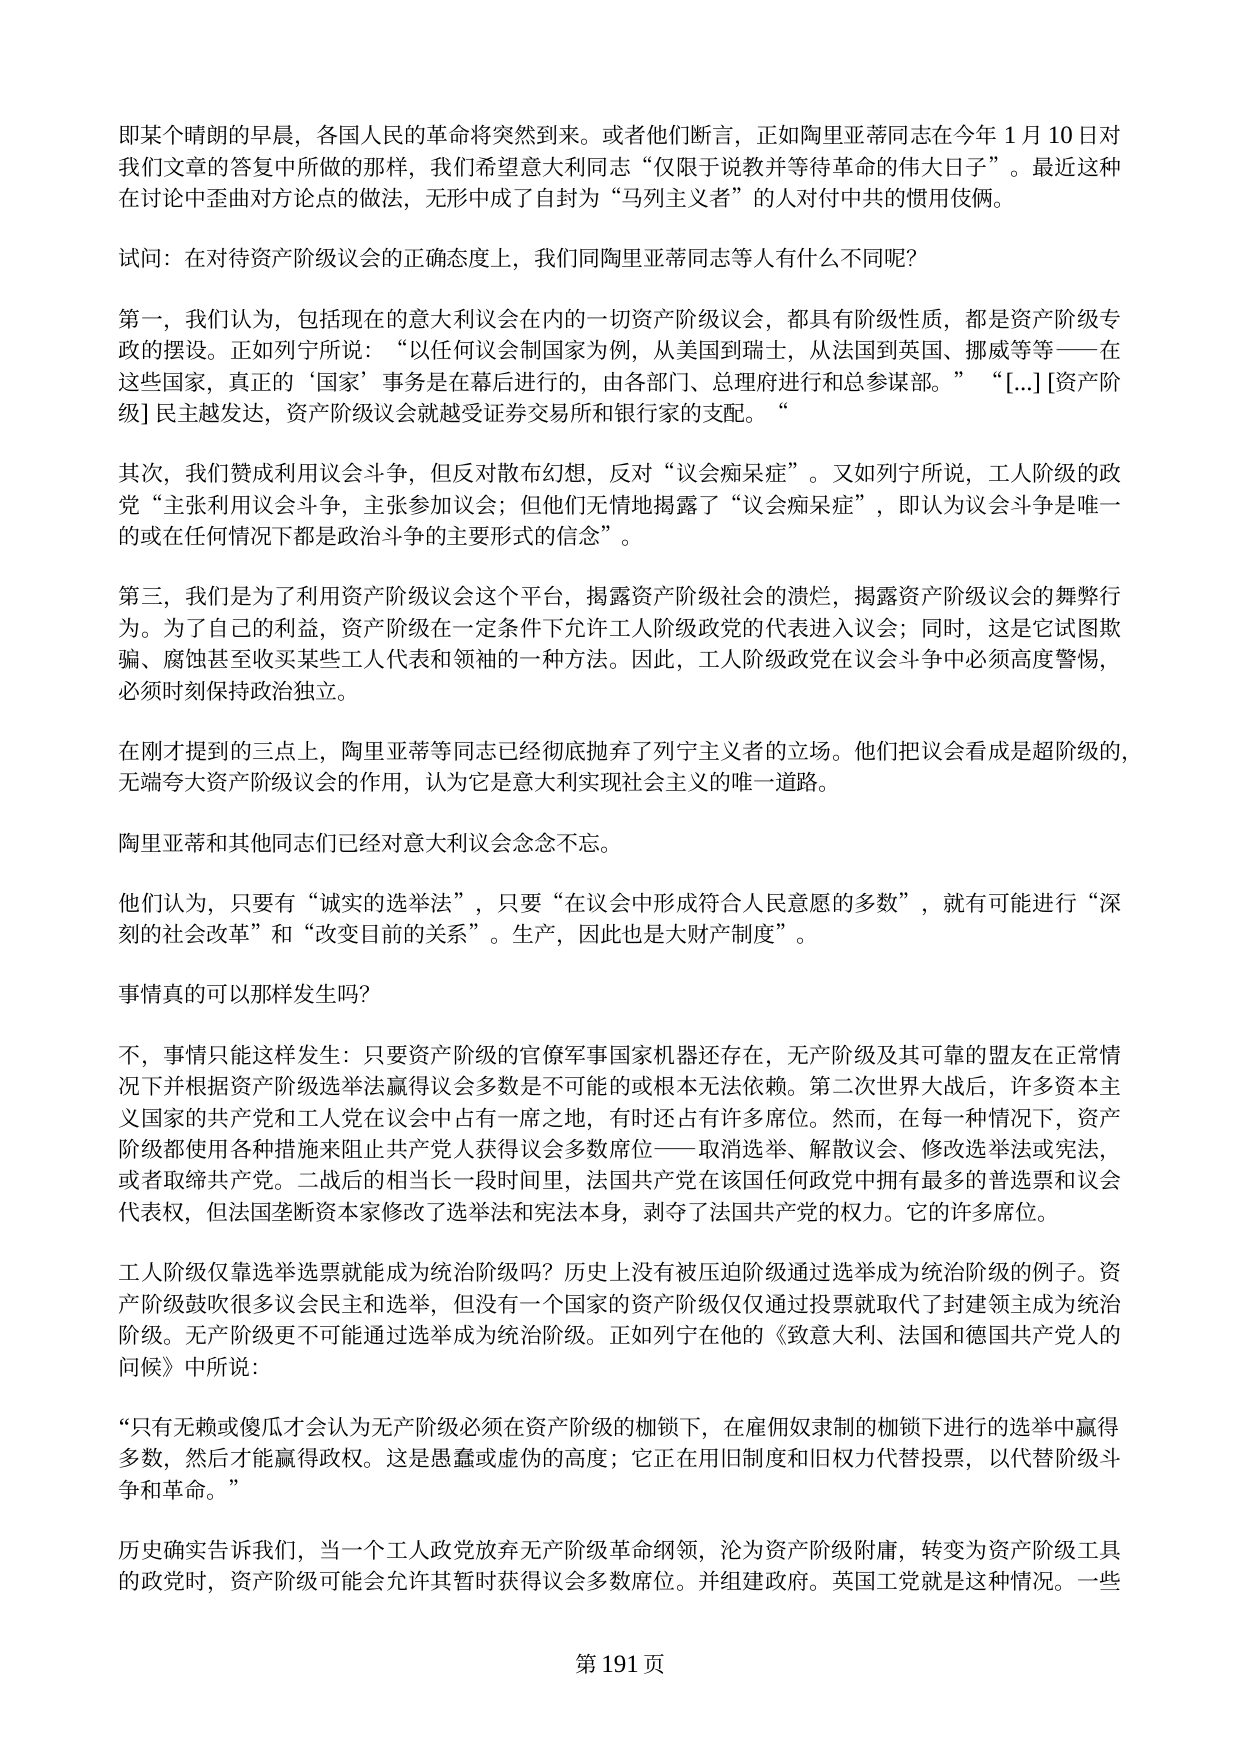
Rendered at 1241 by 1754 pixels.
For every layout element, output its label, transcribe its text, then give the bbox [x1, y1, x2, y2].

text “只有无赖或傻瓜才会认为无产阶级必须在资产阶级的枷锁下，在雇佣奴隶制的枷锁下进行的选举中赢得多数，然后才能赢得政权。这是愚蠢或虚伪的高度；它正在用旧制度和旧权力代替投票，以代替阶级斗争和革命。” [118, 1410, 1122, 1504]
text 不，事情只能这样发生：只要资产阶级的官僚军事国家机器还存在，无产阶级及其可靠的盟友在正常情况下并根据资产阶级选举法赢得议会多数是不可能的或根本无法依赖。第二次世界大战后，许多资本主义国家的共产党和工人党在议会中占有一席之地，有时还占有许多席位。然而，在每一种情况下，资产阶级都使用各种措施来阻止共产党人获得议会多数席位——取消选举、解散议会、修改选举法或宪法，或者取缔共产党。二战后的相当长一段时间里，法国共产党在该国任何政党中拥有最多的普选票和议会代表权，但法国垄断资本家修改了选举法和宪法本身，剥夺了法国共产党的权力。它的许多席位。 [118, 1038, 1122, 1227]
text 陶里亚蒂和其他同志们已经对意大利议会念念不忘。 [118, 826, 1122, 857]
text 试问：在对待资产阶级议会的正确态度上，我们同陶里亚蒂同志等人有什么不同呢？ [118, 242, 1122, 273]
text 事情真的可以那样发生吗？ [118, 978, 1122, 1009]
text 即某个晴朗的早晨，各国人民的革命将突然到来。或者他们断言，正如陶里亚蒂同志在今年1月10日对我们文章的答复中所做的那样，我们希望意大利同志“仅限于说教并等待革命的伟大日子”。最近这种在讨论中歪曲对方论点的做法，无形中成了自封为“马列主义者”的人对付中共的惯用伎俩。 [118, 118, 1122, 213]
text 他们认为，只要有“诚实的选举法”，只要“在议会中形成符合人民意愿的多数”，就有可能进行“深刻的社会改革”和“改变目前的关系”。生产，因此也是大财产制度”。 [118, 886, 1122, 949]
text 工人阶级仅靠选举选票就能成为统治阶级吗？历史上没有被压迫阶级通过选举成为统治阶级的例子。资产阶级鼓吹很多议会民主和选举，但没有一个国家的资产阶级仅仅通过投票就取代了封建领主成为统治阶级。无产阶级更不可能通过选举成为统治阶级。正如列宁在他的《致意大利、法国和德国共产党人的问候》中所说： [118, 1255, 1122, 1381]
text 历史确实告诉我们，当一个工人政党放弃无产阶级革命纲领，沦为资产阶级附庸，转变为资产阶级工具的政党时，资产阶级可能会允许其暂时获得议会多数席位。并组建政府。英国工党就是这种情况。一些 [118, 1533, 1122, 1596]
text 在刚才提到的三点上，陶里亚蒂等同志已经彻底抛弃了列宁主义者的立场。他们把议会看成是超阶级的，无端夸大资产阶级议会的作用，认为它是意大利实现社会主义的唯一道路。 [118, 734, 1122, 797]
text 其次，我们赞成利用议会斗争，但反对散布幻想，反对“议会痴呆症”。又如列宁所说，工人阶级的政党“主张利用议会斗争，主张参加议会；但他们无情地揭露了“议会痴呆症”，即认为议会斗争是唯一的或在任何情况下都是政治斗争的主要形式的信念”。 [118, 456, 1122, 551]
text 第三，我们是为了利用资产阶级议会这个平台，揭露资产阶级社会的溃烂，揭露资产阶级议会的舞弊行为。为了自己的利益，资产阶级在一定条件下允许工人阶级政党的代表进入议会；同时，这是它试图欺骗、腐蚀甚至收买某些工人代表和领袖的一种方法。因此，工人阶级政党在议会斗争中必须高度警惕，必须时刻保持政治独立。 [118, 579, 1122, 705]
text 第一，我们认为，包括现在的意大利议会在内的一切资产阶级议会，都具有阶级性质，都是资产阶级专政的摆设。正如列宁所说：“以任何议会制国家为例，从美国到瑞士，从法国到英国、挪威等等——在这些国家，真正的‘国家’事务是在幕后进行的，由各部门、总理府进行和总参谋部。” “[...] [资产阶级] 民主越发达，资产阶级议会就越受证券交易所和银行家的支配。“ [118, 302, 1122, 428]
